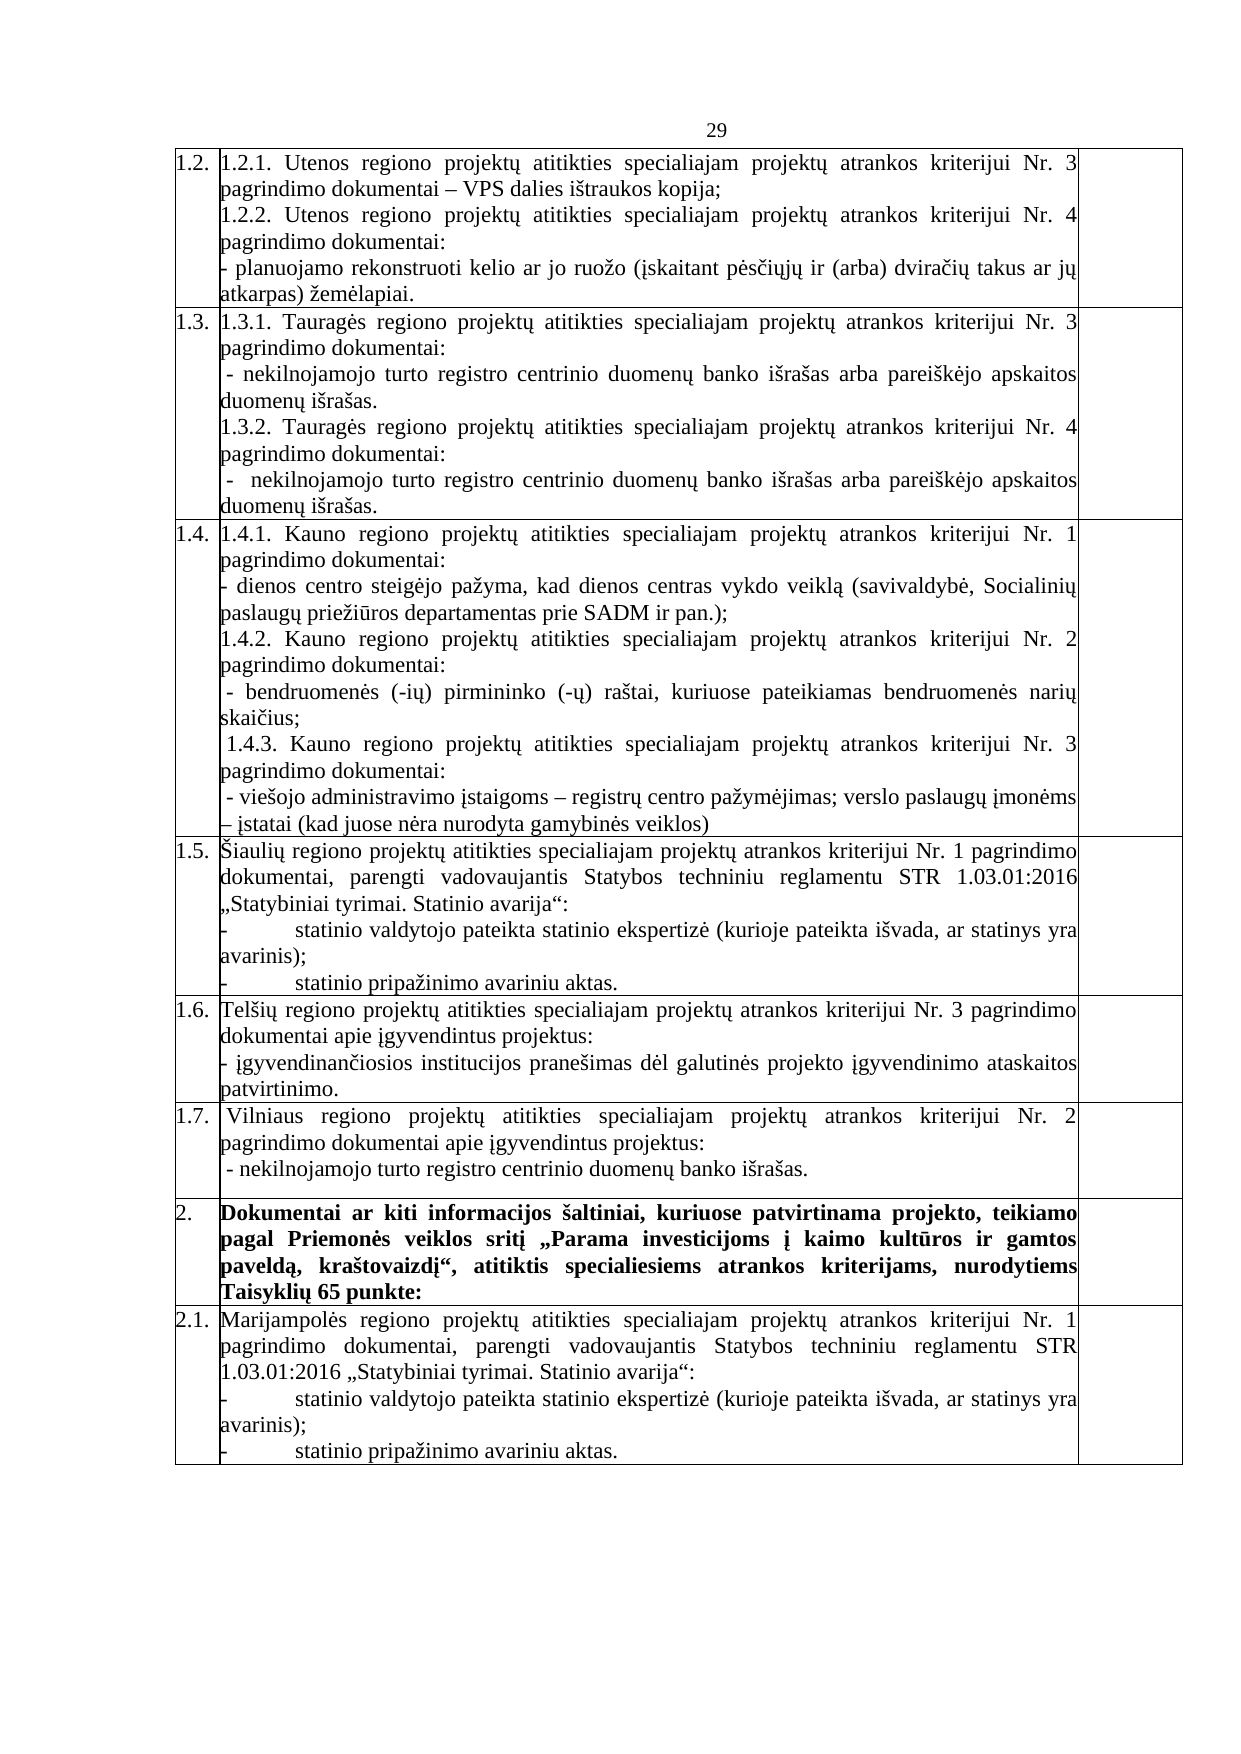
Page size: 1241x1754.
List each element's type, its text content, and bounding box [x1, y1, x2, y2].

table_cell 2.1. [176, 1306, 219, 1464]
table_cell Dokumentai ar kiti informacijos šaltiniai, kuriuose patvirtinama projekto, teikiamo pagal Priemonės veiklos sritį „Parama investicijoms į kaimo kultūros ir gamtos paveldą, kraštovaizdį“, atitiktis specialiesiems atrankos kriterijams, nurodytiems Taisyklių 65 punkte: [221, 1199, 1078, 1304]
table_cell 1.4. [176, 520, 219, 836]
table_cell [1079, 308, 1182, 519]
table_cell 2. [176, 1199, 219, 1304]
table_cell 1.2. [176, 149, 219, 307]
table_cell 1.2.1. Utenos regiono projektų atitikties specialiajam projektų atrankos kriterijui Nr. 3 pagrindimo dokumentai – VPS dalies ištraukos kopija; 1.2.2. Utenos regiono projektų atitikties specialiajam projektų atrankos kriterijui Nr. 4 pagrindimo dokumentai: - planuojamo rekonstruoti kelio ar jo ruožo (įskaitant pėsčiųjų ir (arba) dviračių takus ar jų atkarpas) žemėlapiai. [221, 149, 1078, 307]
table_cell Marijampolės regiono projektų atitikties specialiajam projektų atrankos kriterijui Nr. 1 pagrindimo dokumentai, parengti vadovaujantis Statybos techniniu reglamentu STR 1.03.01:2016 „Statybiniai tyrimai. Statinio avarija“: - statinio valdytojo pateikta statinio ekspertizė (kurioje pateikta išvada, ar statinys yra avarinis); - statinio pripažinimo avariniu aktas. [221, 1306, 1078, 1464]
table_cell Telšių regiono projektų atitikties specialiajam projektų atrankos kriterijui Nr. 3 pagrindimo dokumentai apie įgyvendintus projektus: - įgyvendinančiosios institucijos pranešimas dėl galutinės projekto įgyvendinimo ataskaitos patvirtinimo. [221, 996, 1078, 1102]
table_cell 1.4.1. Kauno regiono projektų atitikties specialiajam projektų atrankos kriterijui Nr. 1 pagrindimo dokumentai: - dienos centro steigėjo pažyma, kad dienos centras vykdo veiklą (savivaldybė, Socialinių paslaugų priežiūros departamentas prie SADM ir pan.); 1.4.2. Kauno regiono projektų atitikties specialiajam projektų atrankos kriterijui Nr. 2 pagrindimo dokumentai: - bendruomenės (-ių) pirmininko (-ų) raštai, kuriuose pateikiamas bendruomenės narių skaičius; 1.4.3. Kauno regiono projektų atitikties specialiajam projektų atrankos kriterijui Nr. 3 pagrindimo dokumentai: - viešojo administravimo įstaigoms – registrų centro pažymėjimas; verslo paslaugų įmonėms – įstatai (kad juose nėra nurodyta gamybinės veiklos) [221, 520, 1078, 836]
table_cell 1.3. [176, 308, 219, 519]
table_cell 1.6. [176, 996, 219, 1102]
table_cell Šiaulių regiono projektų atitikties specialiajam projektų atrankos kriterijui Nr. 1 pagrindimo dokumentai, parengti vadovaujantis Statybos techniniu reglamentu STR 1.03.01:2016 „Statybiniai tyrimai. Statinio avarija“: - statinio valdytojo pateikta statinio ekspertizė (kurioje pateikta išvada, ar statinys yra avarinis); - statinio pripažinimo avariniu aktas. [221, 837, 1078, 995]
table_cell [1079, 1103, 1182, 1198]
table_cell [1079, 520, 1182, 836]
table_cell [1079, 149, 1182, 307]
table_cell [1079, 996, 1182, 1102]
table_cell 1.7. [176, 1103, 219, 1198]
table_cell [1079, 1199, 1182, 1304]
table_cell [1079, 837, 1182, 995]
table_cell 1.3.1. Tauragės regiono projektų atitikties specialiajam projektų atrankos kriterijui Nr. 3 pagrindimo dokumentai: - nekilnojamojo turto registro centrinio duomenų banko išrašas arba pareiškėjo apskaitos duomenų išrašas. 1.3.2. Tauragės regiono projektų atitikties specialiajam projektų atrankos kriterijui Nr. 4 pagrindimo dokumentai: - nekilnojamojo turto registro centrinio duomenų banko išrašas arba pareiškėjo apskaitos duomenų išrašas. [221, 308, 1078, 519]
table_cell Vilniaus regiono projektų atitikties specialiajam projektų atrankos kriterijui Nr. 2 pagrindimo dokumentai apie įgyvendintus projektus: - nekilnojamojo turto registro centrinio duomenų banko išrašas. [221, 1103, 1078, 1198]
table_cell 1.5. [176, 837, 219, 995]
table_cell [1079, 1306, 1182, 1464]
